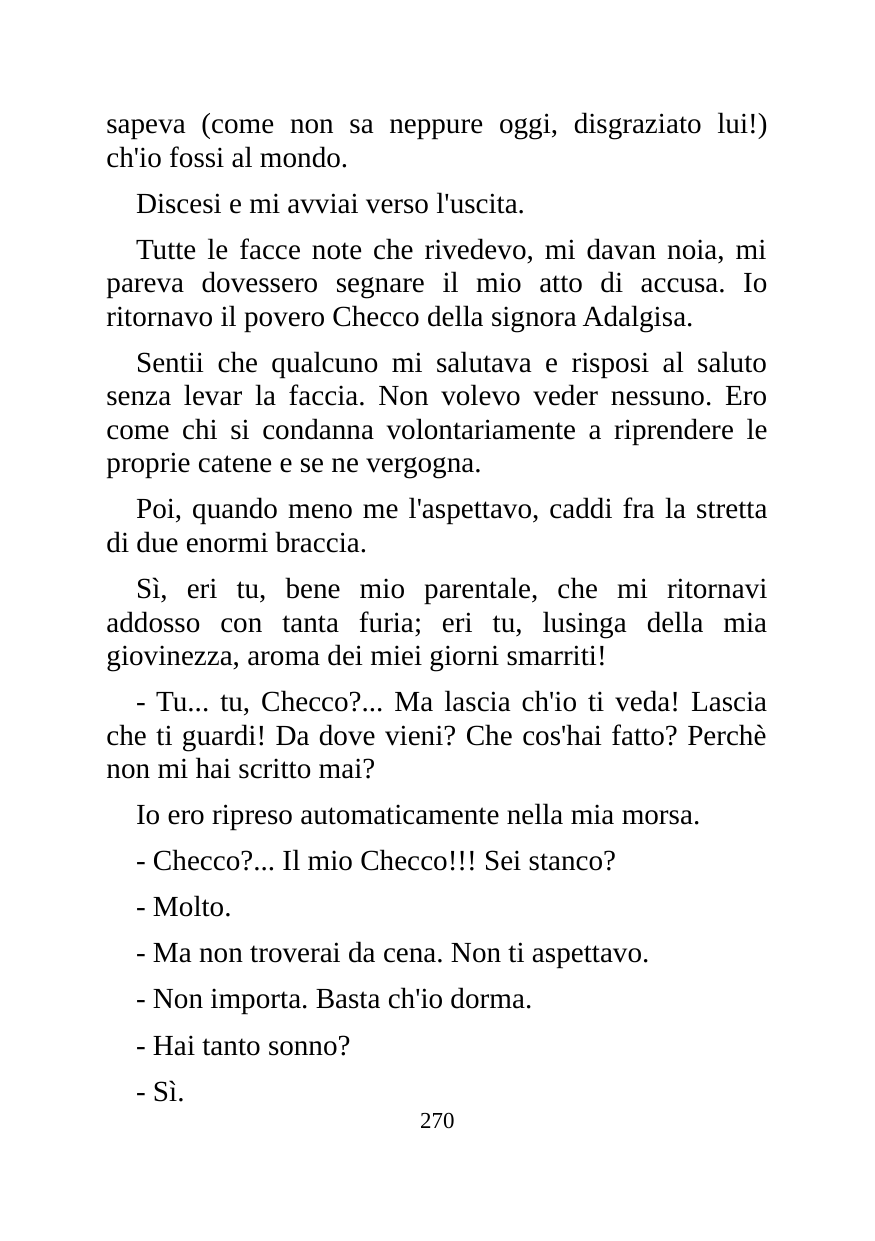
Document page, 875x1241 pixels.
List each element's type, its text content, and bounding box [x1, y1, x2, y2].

text sapeva (come non sa neppure oggi, disgraziato lui!) ch'io fossi al mondo. [106, 106, 768, 173]
text - Hai tanto sonno? [106, 1028, 768, 1061]
text - Tu... tu, Checco?... Ma lascia ch'io ti veda! Lascia che ti guardi! Da dove vieni? Che cos'hai fatto? Perchè non mi hai scritto mai? [106, 684, 768, 785]
text Tutte le facce note che rivedevo, mi davan noia, mi pareva dovessero segnare il mio atto di accusa. Io ritornavo il povero Checco della signora Adalgisa. [106, 232, 768, 332]
text Poi, quando meno me l'aspettavo, caddi fra la stretta di due enormi braccia. [106, 492, 768, 559]
text Sì, eri tu, bene mio parentale, che mi ritornavi addosso con tanta furia; eri tu, lusinga della mia giovinezza, aroma dei miei giorni smarriti! [106, 571, 768, 672]
text - Checco?... Il mio Checco!!! Sei stanco? [106, 843, 768, 877]
text Discesi e mi avviai verso l'uscita. [106, 186, 768, 219]
text - Sì. [106, 1074, 768, 1107]
text - Molto. [106, 889, 768, 923]
text Sentii che qualcuno mi salutava e risposi al saluto senza levar la faccia. Non volevo veder nessuno. Ero come chi si condanna volontariamente a riprendere le proprie catene e se ne vergogna. [106, 345, 768, 479]
text - Ma non troverai da cena. Non ti aspettavo. [106, 936, 768, 969]
text Io ero ripreso automaticamente nella mia morsa. [106, 797, 768, 831]
text - Non importa. Basta ch'io dorma. [106, 982, 768, 1015]
